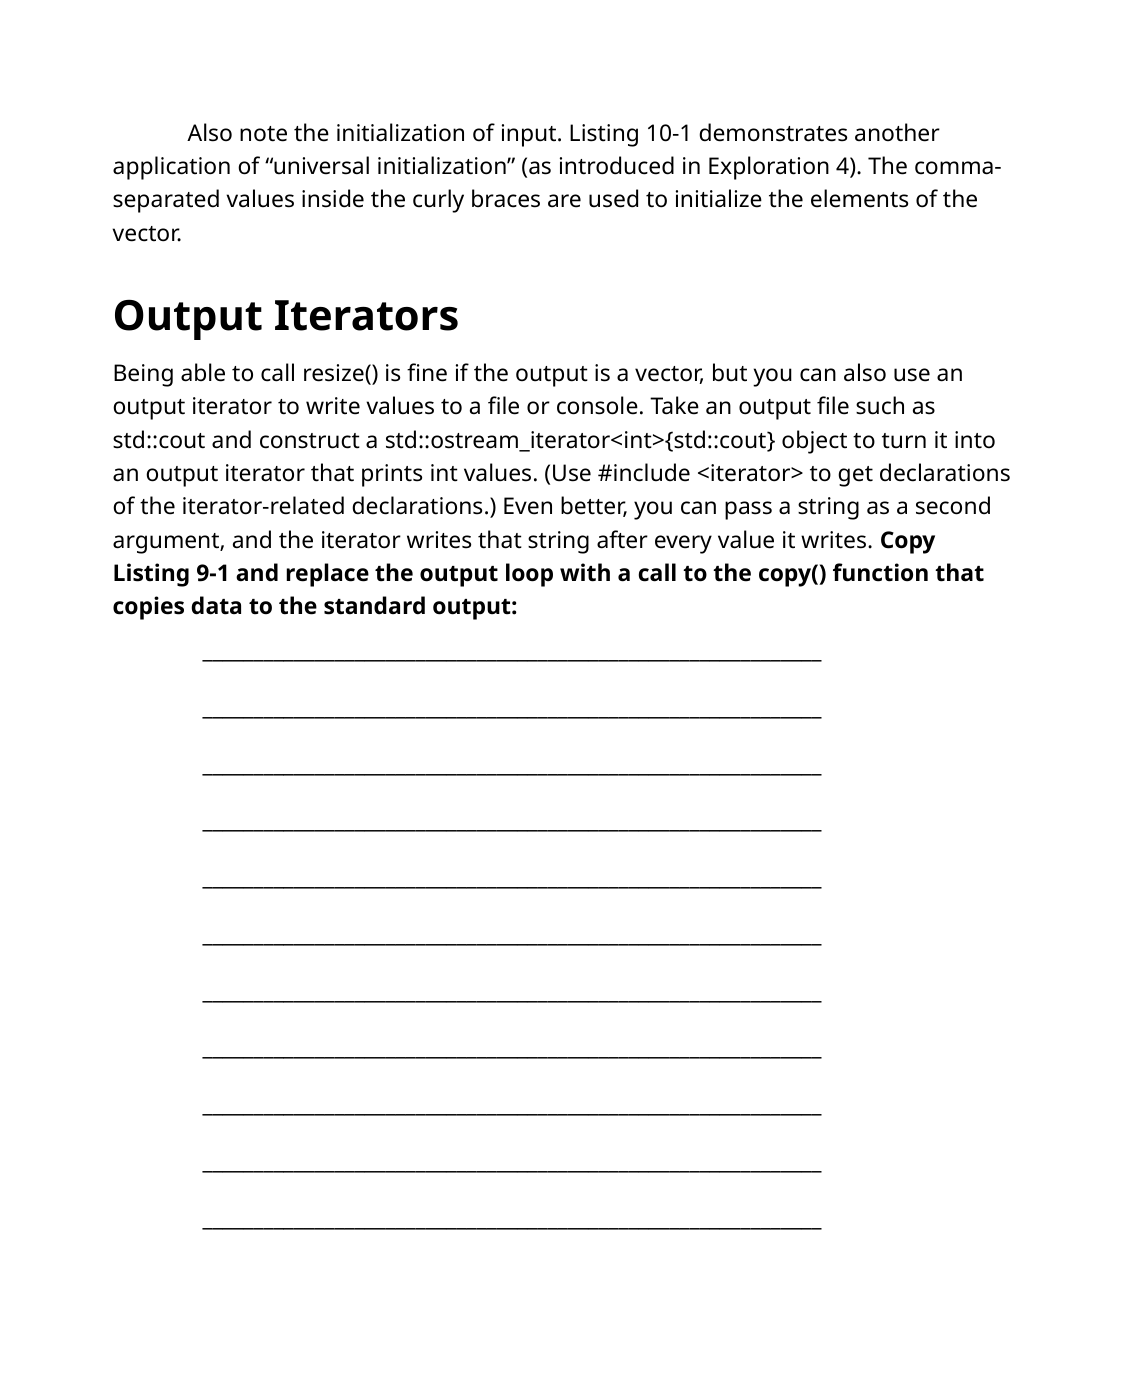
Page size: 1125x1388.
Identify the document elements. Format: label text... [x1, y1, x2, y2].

list _____________________________________________________________ [202, 691, 1012, 722]
list _____________________________________________________________ [202, 1202, 1012, 1233]
subtitle Output Iterators [112, 286, 1012, 342]
list _____________________________________________________________ [202, 804, 1012, 836]
list _____________________________________________________________ [202, 974, 1012, 1006]
list _____________________________________________________________ [202, 634, 1012, 665]
list _____________________________________________________________ [202, 1031, 1012, 1063]
text Also note the initialization of input. Listing 10-1 demonstrates another application of “universal initialization” (as introduced in Exploration 4). The comma-separated values inside the curly braces are used to initialize the elements of the vector. [112, 115, 1012, 248]
list _____________________________________________________________ [202, 1145, 1012, 1176]
list _____________________________________________________________ [202, 747, 1012, 779]
text Being able to call resize() is fine if the output is a vector, but you can also use an output iterator to write values to a file or console. Take an output file such as std::cout and construct a std::ostream_iterator<int>{std::cout} object to turn it into an output iterator that prints int values. (Use #include <iterator> to get declarations of the iterator-related declarations.) Even better, you can pass a string as a second argument, and the iterator writes that string after every value it writes. Copy Listing 9-1 and replace the output loop with a call to the copy() function that copies data to the standard output: [112, 355, 1012, 621]
list _____________________________________________________________ [202, 918, 1012, 949]
list _____________________________________________________________ [202, 861, 1012, 892]
list _____________________________________________________________ [202, 1088, 1012, 1119]
